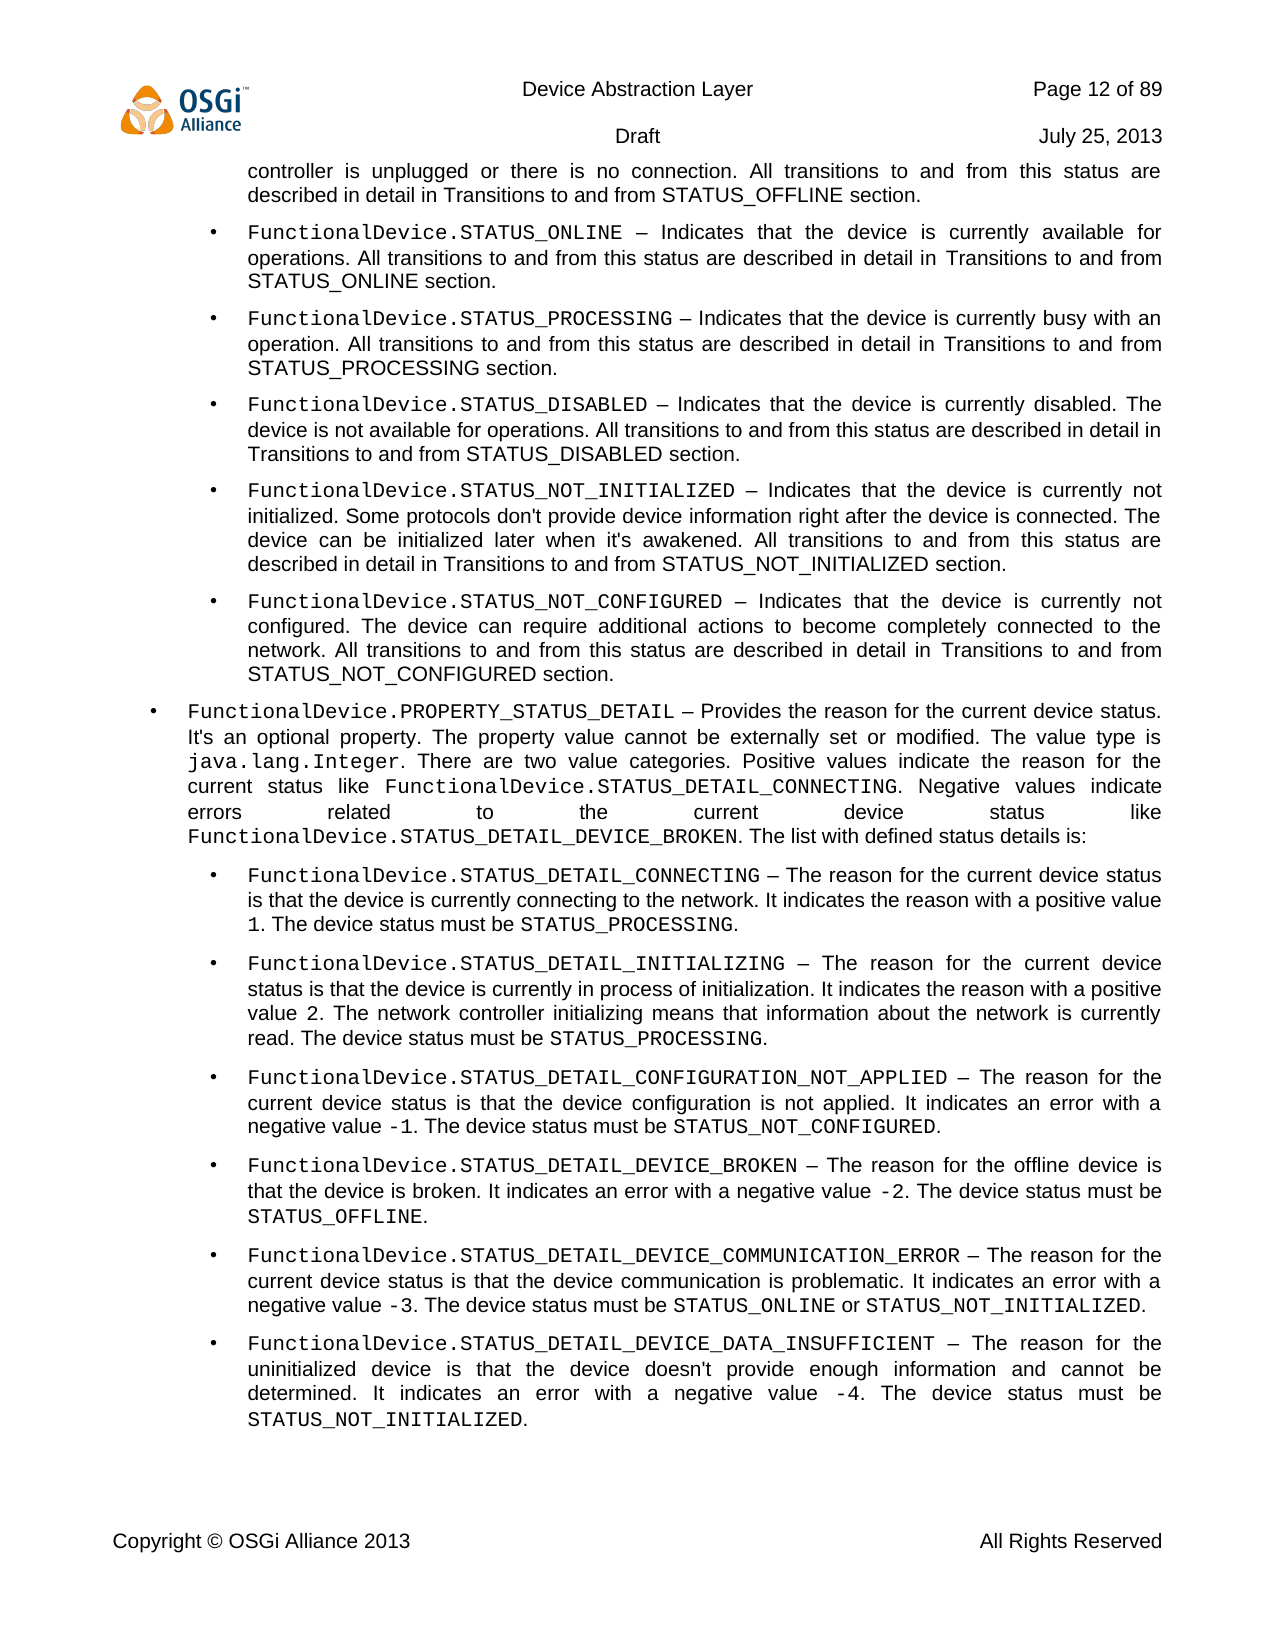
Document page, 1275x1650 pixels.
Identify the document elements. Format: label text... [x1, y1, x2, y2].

list FunctionalDevice.STATUS_DETAIL_DEVICE_COMMUNICATION_ERROR – The reason for the current device status is that the device communication is problematic. It indicates an error with a negative value -3. The device status must be STATUS_ONLINE or STATUS_NOT_INITIALIZED. [210, 1243, 1162, 1318]
list FunctionalDevice.STATUS_NOT_CONFIGURED – Indicates that the device is currently not configured. The device can require additional actions to become completely connected to the network. All transitions to and from this status are described in detail in Transitions to and from STATUS_NOT_CONFIGURED section. [210, 588, 1162, 686]
list controller is unplugged or there is no connection. All transitions to and from this status are described in detail in Transitions to and from STATUS_OFFLINE section. [210, 159, 1162, 207]
list FunctionalDevice.STATUS_DETAIL_DEVICE_BROKEN – The reason for the offline device is that the device is broken. It indicates an error with a negative value -2. The device status must be STATUS_OFFLINE. [210, 1153, 1162, 1230]
picture [113, 78, 257, 142]
list FunctionalDevice.STATUS_DETAIL_INITIALIZING – The reason for the current device status is that the device is currently in process of initialization. It indicates the reason with a positive value 2. The network controller initializing means that information about the network is currently read. The device status must be STATUS_PROCESSING. [210, 951, 1162, 1052]
list FunctionalDevice.STATUS_DISABLED – Indicates that the device is currently disabled. The device is not available for operations. All transitions to and from this status are described in detail in Transitions to and from STATUS_DISABLED section. [210, 392, 1162, 466]
list FunctionalDevice.STATUS_PROCESSING – Indicates that the device is currently busy with an operation. All transitions to and from this status are described in detail in Transitions to and from STATUS_PROCESSING section. [210, 306, 1162, 379]
list FunctionalDevice.PROPERTY_STATUS_DETAIL – Provides the reason for the current device status. It's an optional property. The property value cannot be externally set or modified. The value type is java.lang.Integer. There are two value categories. Positive values indicate the reason for the current status like FunctionalDevice.STATUS_DETAIL_CONNECTING. Negative values indicate errors related to the current device status like FunctionalDevice.STATUS_DETAIL_DEVICE_BROKEN. The list with defined status details is: [150, 699, 1162, 850]
list FunctionalDevice.STATUS_DETAIL_CONFIGURATION_NOT_APPLIED – The reason for the current device status is that the device configuration is not applied. It indicates an error with a negative value -1. The device status must be STATUS_NOT_CONFIGURED. [210, 1064, 1162, 1140]
list FunctionalDevice.STATUS_DETAIL_CONNECTING – The reason for the current device status is that the device is currently connecting to the network. It indicates the reason with a positive value 1. The device status must be STATUS_PROCESSING. [210, 862, 1162, 938]
list FunctionalDevice.STATUS_NOT_INITIALIZED – Indicates that the device is currently not initialized. Some protocols don't provide device information right after the device is connected. The device can be initialized later when it's awakened. All transitions to and from this status are described in detail in Transitions to and from STATUS_NOT_INITIALIZED section. [210, 478, 1162, 576]
list FunctionalDevice.STATUS_DETAIL_DEVICE_DATA_INSUFFICIENT – The reason for the uninitialized device is that the device doesn't provide enough information and cannot be determined. It indicates an error with a negative value -4. The device status must be STATUS_NOT_INITIALIZED. [210, 1331, 1162, 1432]
list FunctionalDevice.STATUS_ONLINE – Indicates that the device is currently available for operations. All transitions to and from this status are described in detail in Transitions to and from STATUS_ONLINE section. [210, 219, 1162, 293]
